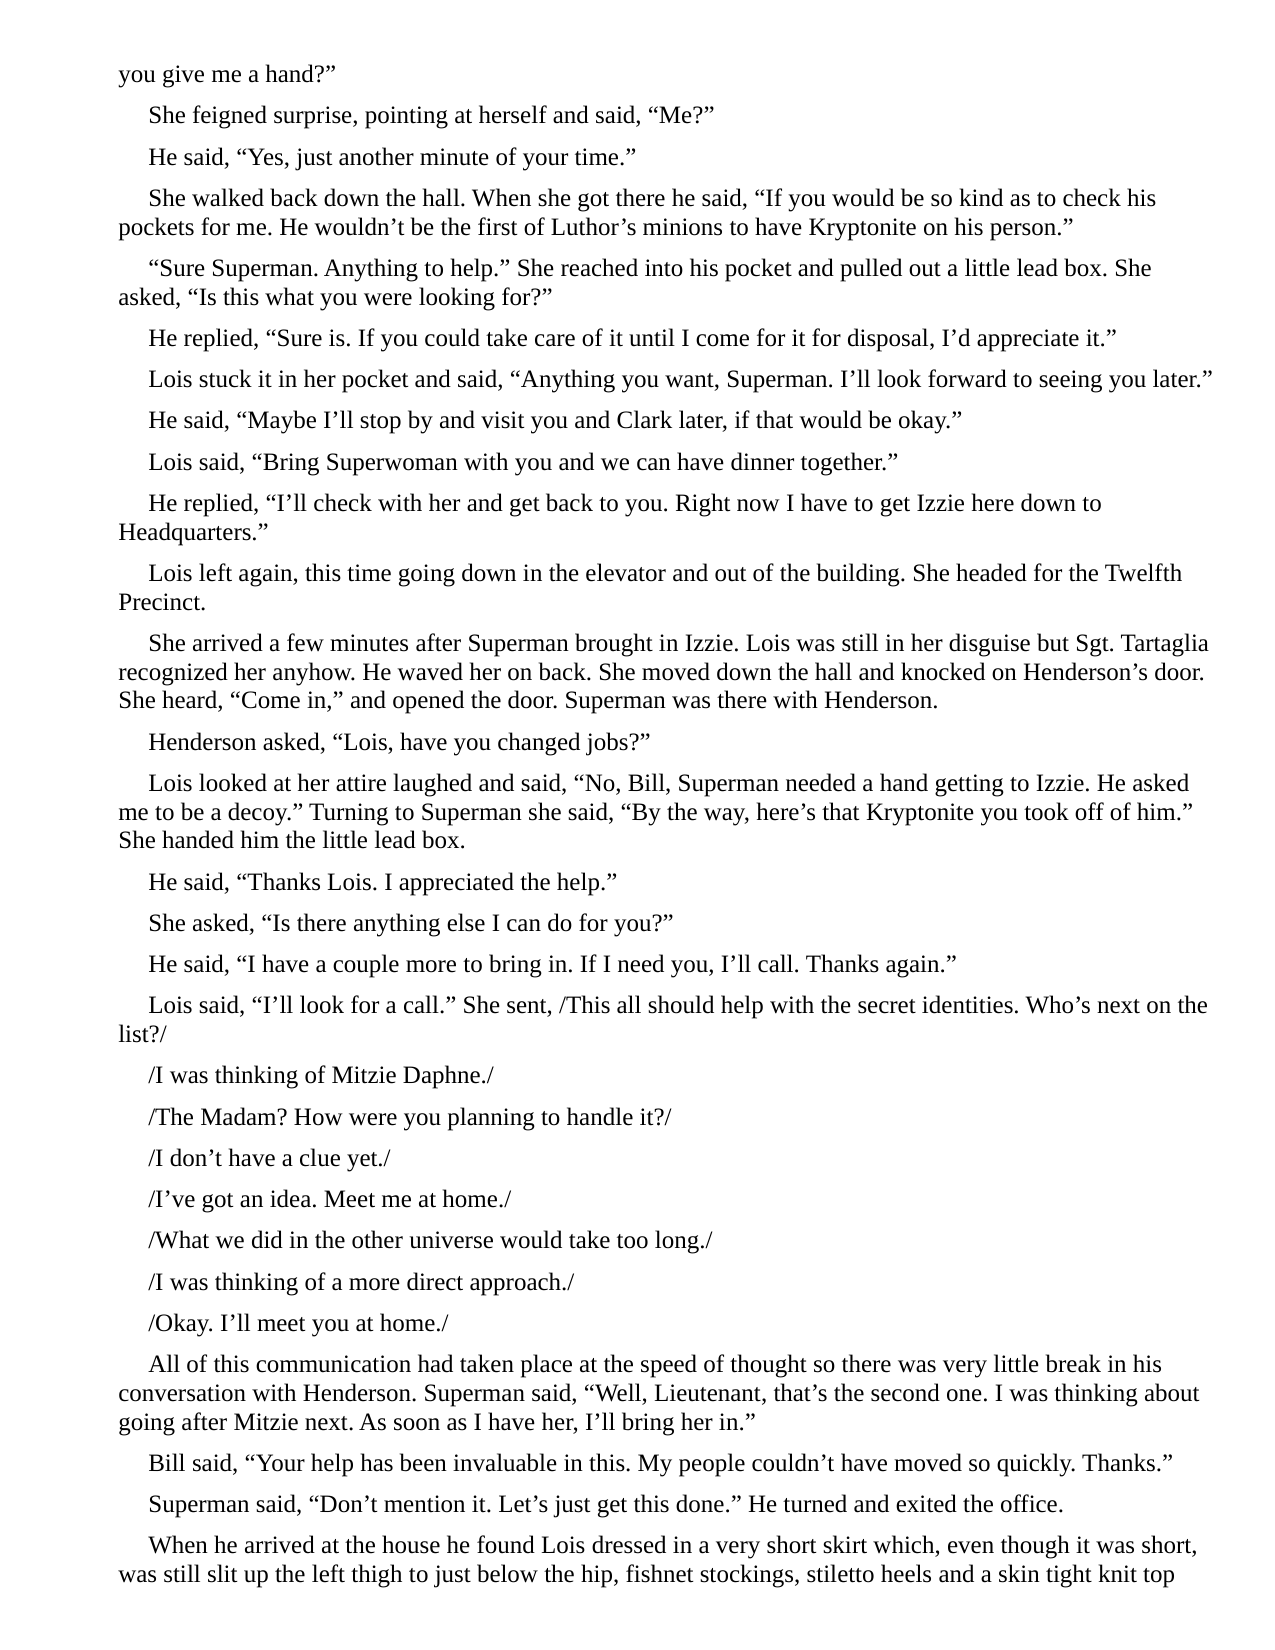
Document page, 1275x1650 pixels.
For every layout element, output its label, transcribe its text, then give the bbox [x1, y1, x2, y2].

text He said, “Thanks Lois. I appreciated the help.” [118, 867, 1216, 895]
text She walked back down the hall. When she got there he said, “If you would be so kind as to check his pockets for me. He wouldn’t be the first of Luthor’s minions to have Kryptonite on his person.” [118, 183, 1216, 240]
text He said, “Yes, just another minute of your time.” [118, 142, 1216, 170]
text /I don’t have a clue yet./ [118, 1143, 1216, 1172]
text She feigned surprise, pointing at herself and said, “Me?” [118, 100, 1216, 129]
text Bill said, “Your help has been invaluable in this. My people couldn’t have moved so quickly. Thanks.” [118, 1448, 1216, 1477]
text He said, “I have a couple more to bring in. If I need you, I’ll call. Thanks again.” [118, 949, 1216, 978]
text He replied, “I’ll check with her and get back to you. Right now I have to get Izzie here down to Headquarters.” [118, 488, 1216, 545]
text Lois said, “Bring Superwoman with you and we can have dinner together.” [118, 447, 1216, 475]
text /I was thinking of Mitzie Daphne./ [118, 1060, 1216, 1089]
text /I was thinking of a more direct approach./ [118, 1267, 1216, 1295]
text All of this communication had taken place at the speed of thought so there was very little break in his conversation with Henderson. Superman said, “Well, Lieutenant, that’s the second one. I was thinking about going after Mitzie next. As soon as I have her, I’ll bring her in.” [118, 1349, 1216, 1435]
text you give me a hand?” [118, 59, 1216, 88]
text Lois looked at her attire laughed and said, “No, Bill, Superman needed a hand getting to Izzie. He asked me to be a decoy.” Turning to Superman she said, “By the way, here’s that Kryptonite you took off of him.” She handed him the little lead box. [118, 768, 1216, 854]
text /What we did in the other universe would take too long./ [118, 1225, 1216, 1254]
text He said, “Maybe I’ll stop by and visit you and Clark later, if that would be okay.” [118, 405, 1216, 434]
text Lois stuck it in her pocket and said, “Anything you want, Superman. I’ll look forward to seeing you later.” [118, 364, 1216, 393]
text She asked, “Is there anything else I can do for you?” [118, 908, 1216, 937]
text /Okay. I’ll meet you at home./ [118, 1308, 1216, 1337]
text He replied, “Sure is. If you could take care of it until I come for it for disposal, I’d appreciate it.” [118, 323, 1216, 352]
text “Sure Superman. Anything to help.” She reached into his pocket and pulled out a little lead box. She asked, “Is this what you were looking for?” [118, 253, 1216, 310]
text She arrived a few minutes after Superman brought in Izzie. Lois was still in her disguise but Sgt. Tartaglia recognized her anyhow. He waved her on back. She moved down the hall and knocked on Henderson’s door. She heard, “Come in,” and opened the door. Superman was there with Henderson. [118, 628, 1216, 714]
text Lois left again, this time going down in the elevator and out of the building. She headed for the Twelfth Precinct. [118, 558, 1216, 615]
text Superman said, “Don’t mention it. Let’s just get this done.” He turned and exited the office. [118, 1489, 1216, 1518]
text Henderson asked, “Lois, have you changed jobs?” [118, 727, 1216, 755]
text /The Madam? How were you planning to handle it?/ [118, 1102, 1216, 1130]
text Lois said, “I’ll look for a call.” She sent, /This all should help with the secret identities. Who’s next on the list?/ [118, 990, 1216, 1048]
text When he arrived at the house he found Lois dressed in a very short skirt which, even though it was short, was still slit up the left thigh to just below the hip, fishnet stockings, stiletto heels and a skin tight knit top [118, 1530, 1216, 1588]
text /I’ve got an idea. Meet me at home./ [118, 1184, 1216, 1213]
